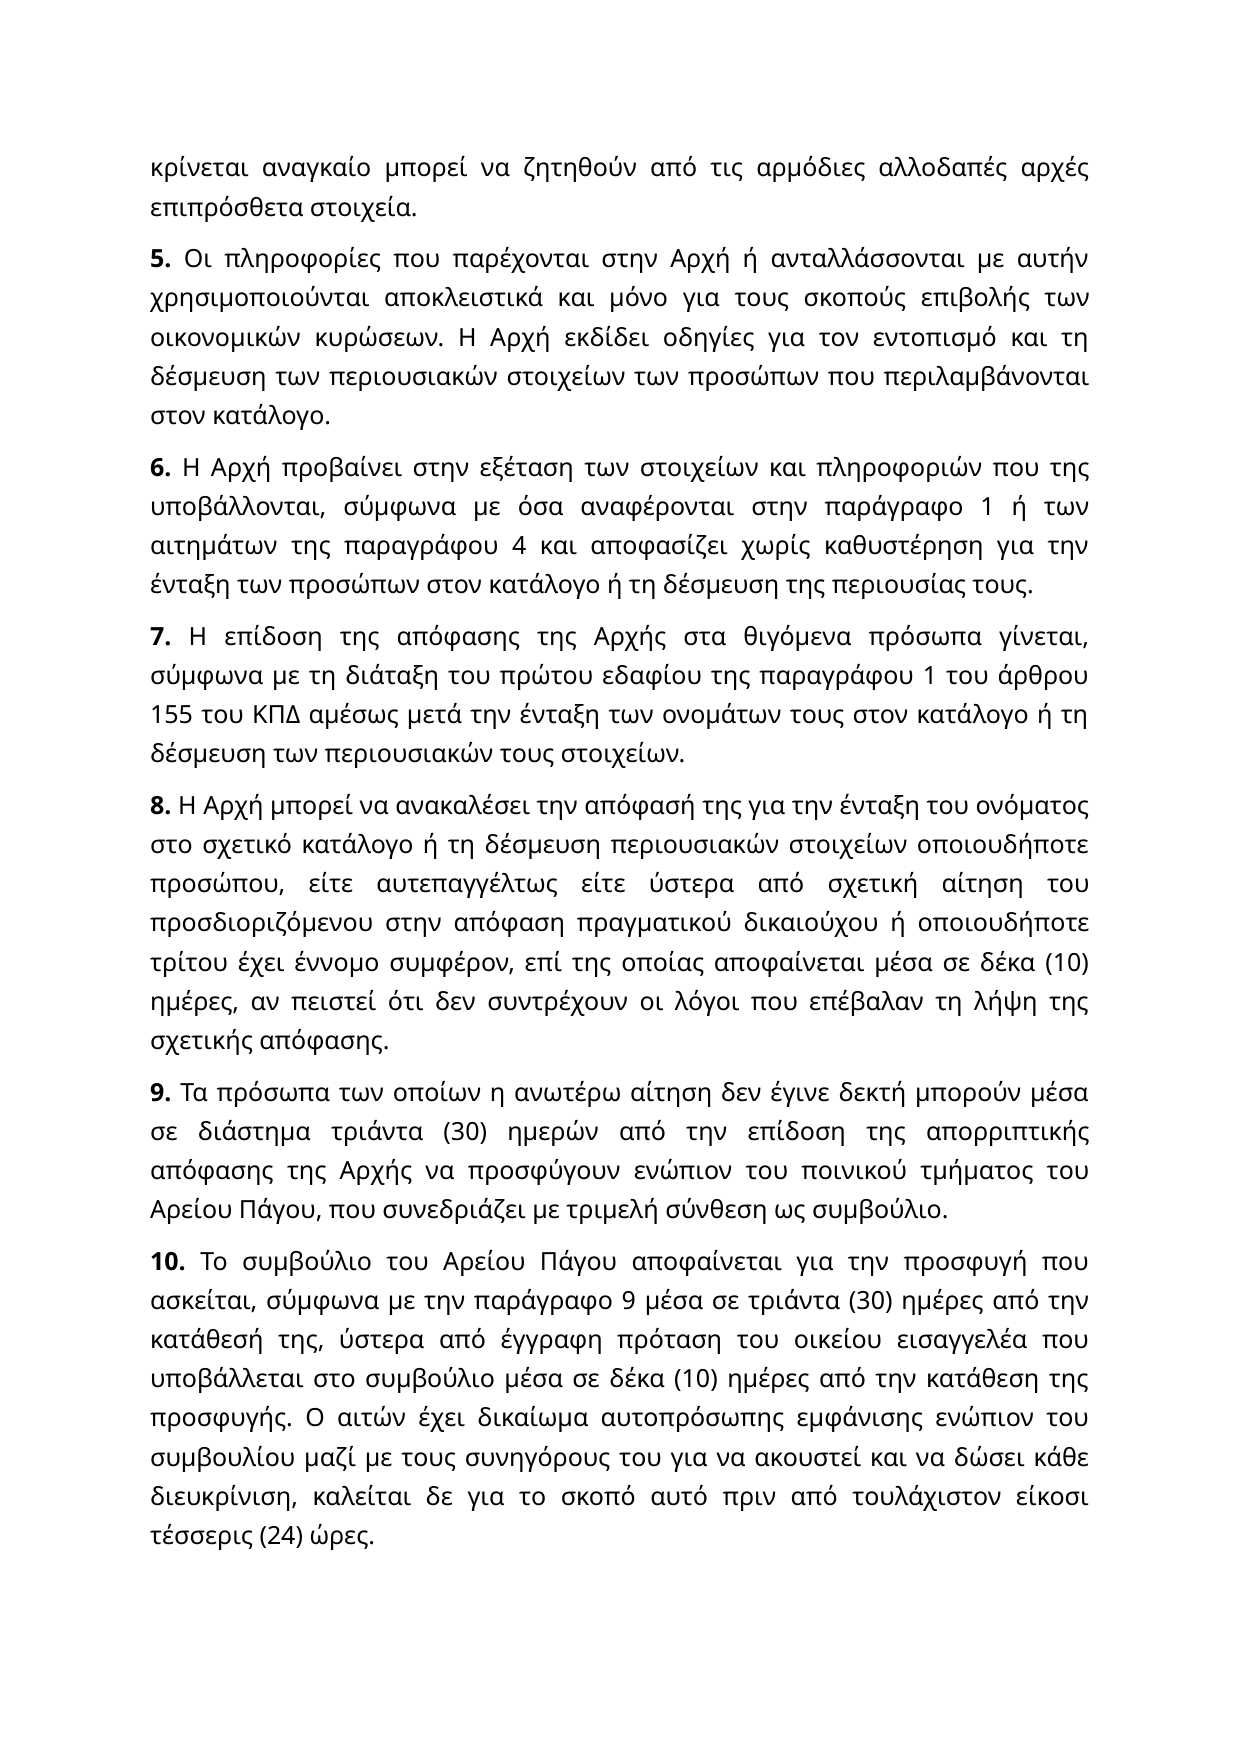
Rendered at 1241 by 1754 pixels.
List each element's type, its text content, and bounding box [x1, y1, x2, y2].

text 8. Η Αρχή μπορεί να ανακαλέσει την απόφασή της για την ένταξη του ονόματος στο σχετικό κατάλογο ή τη δέσμευση περιουσιακών στοιχείων οποιουδήποτε προσώπου, είτε αυτεπαγγέλτως είτε ύστερα από σχετική αίτηση του προσδιοριζόμενου στην απόφαση πραγματικού δικαιούχου ή οποιουδήποτε τρίτου έχει έννομο συμφέρον, επί της οποίας αποφαίνεται μέσα σε δέκα (10) ημέρες, αν πειστεί ότι δεν συντρέχουν οι λόγοι που επέβαλαν τη λήψη της σχετικής απόφασης. [150, 787, 1090, 1057]
text 6. Η Αρχή προβαίνει στην εξέταση των στοιχείων και πληροφοριών που της υποβάλλονται, σύμφωνα με όσα αναφέρονται στην παράγραφο 1 ή των αιτημάτων της παραγράφου 4 και αποφασίζει χωρίς καθυστέρηση για την ένταξη των προσώπων στον κατάλογο ή τη δέσμευση της περιουσίας τους. [150, 449, 1090, 601]
text 9. Τα πρόσωπα των οποίων η ανωτέρω αίτηση δεν έγινε δεκτή μπορούν μέσα σε διάστημα τριάντα (30) ημερών από την επίδοση της απορριπτικής απόφασης της Αρχής να προσφύγουν ενώπιον του ποινικού τμήματος του Αρείου Πάγου, που συνεδριάζει με τριμελή σύνθεση ως συμβούλιο. [150, 1074, 1090, 1226]
text κρίνεται αναγκαίο μπορεί να ζητηθούν από τις αρμόδιες αλλοδαπές αρχές επιπρόσθετα στοιχεία. [150, 150, 1090, 223]
text 7. Η επίδοση της απόφασης της Αρχής στα θιγόμενα πρόσωπα γίνεται, σύμφωνα με τη διάταξη του πρώτου εδαφίου της παραγράφου 1 του άρθρου 155 του ΚΠΔ αμέσως μετά την ένταξη των ονομάτων τους στον κατάλογο ή τη δέσμευση των περιουσιακών τους στοιχείων. [150, 618, 1090, 770]
text 10. Το συμβούλιο του Αρείου Πάγου αποφαίνεται για την προσφυγή που ασκείται, σύμφωνα με την παράγραφο 9 μέσα σε τριάντα (30) ημέρες από την κατάθεσή της, ύστερα από έγγραφη πρόταση του οικείου εισαγγελέα που υποβάλλεται στο συμβούλιο μέσα σε δέκα (10) ημέρες από την κατάθεση της προσφυγής. Ο αιτών έχει δικαίωμα αυτοπρόσωπης εμφάνισης ενώπιον του συμβουλίου μαζί με τους συνηγόρους του για να ακουστεί και να δώσει κάθε διευκρίνιση, καλείται δε για το σκοπό αυτό πριν από τουλάχιστον είκοσι τέσσερις (24) ώρες. [150, 1243, 1090, 1552]
text 5. Οι πληροφορίες που παρέχονται στην Αρχή ή ανταλλάσσονται με αυτήν χρησιμοποιούνται αποκλειστικά και μόνο για τους σκοπούς επιβολής των οικονομικών κυρώσεων. Η Αρχή εκδίδει οδηγίες για τον εντοπισμό και τη δέσμευση των περιουσιακών στοιχείων των προσώπων που περιλαμβάνονται στον κατάλογο. [150, 241, 1090, 432]
